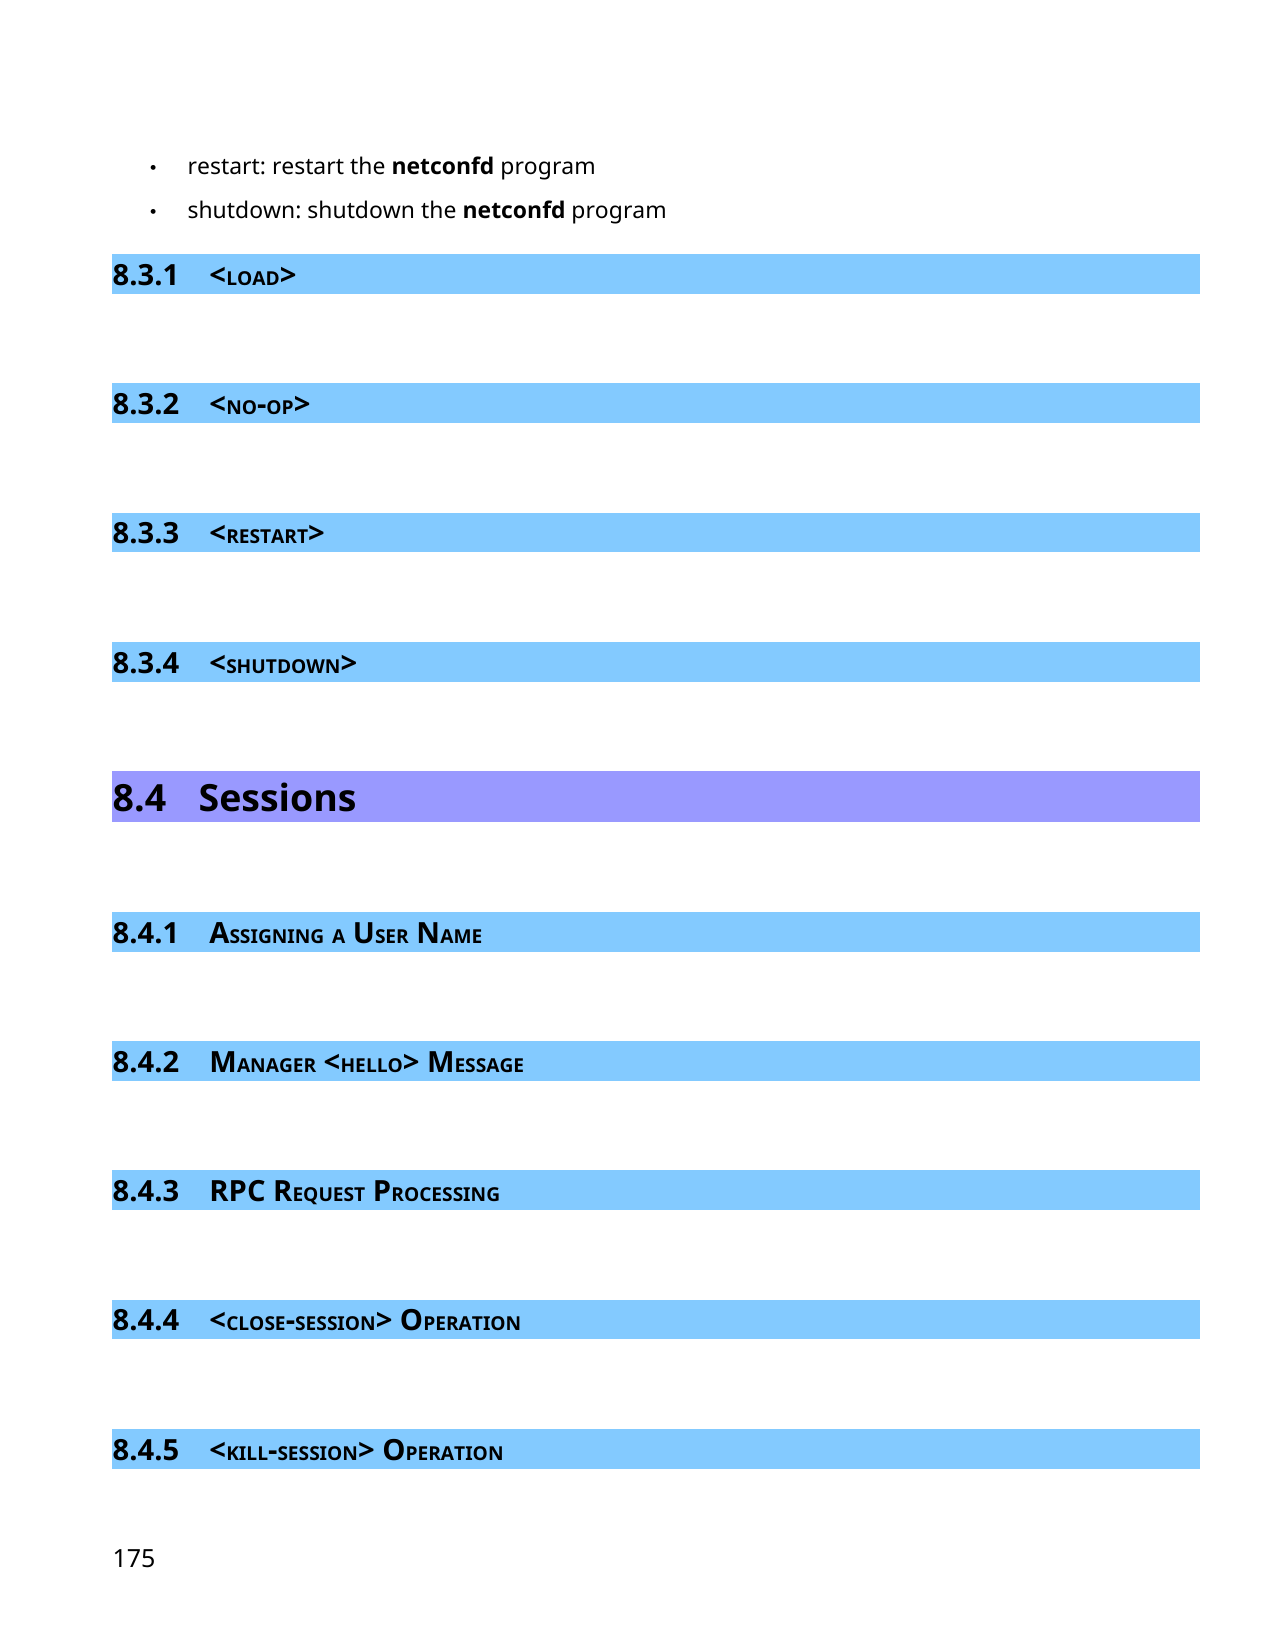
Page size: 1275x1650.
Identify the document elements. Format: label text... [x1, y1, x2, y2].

subtitle Assigning a User Name [112, 912, 1200, 952]
subtitle <load> [112, 254, 1200, 294]
subtitle <restart> [112, 513, 1200, 552]
subtitle Sessions [112, 771, 1200, 822]
subtitle Manager <hello> Message [112, 1041, 1200, 1081]
subtitle <close-session> Operation [112, 1300, 1200, 1339]
subtitle <no-op> [112, 383, 1200, 423]
subtitle <shutdown> [112, 642, 1200, 682]
list restart: restart the netconfd program [150, 150, 1200, 181]
list shutdown: shutdown the netconfd program [150, 194, 1200, 225]
subtitle RPC Request Processing [112, 1170, 1200, 1210]
subtitle <kill-session> Operation [112, 1429, 1200, 1469]
